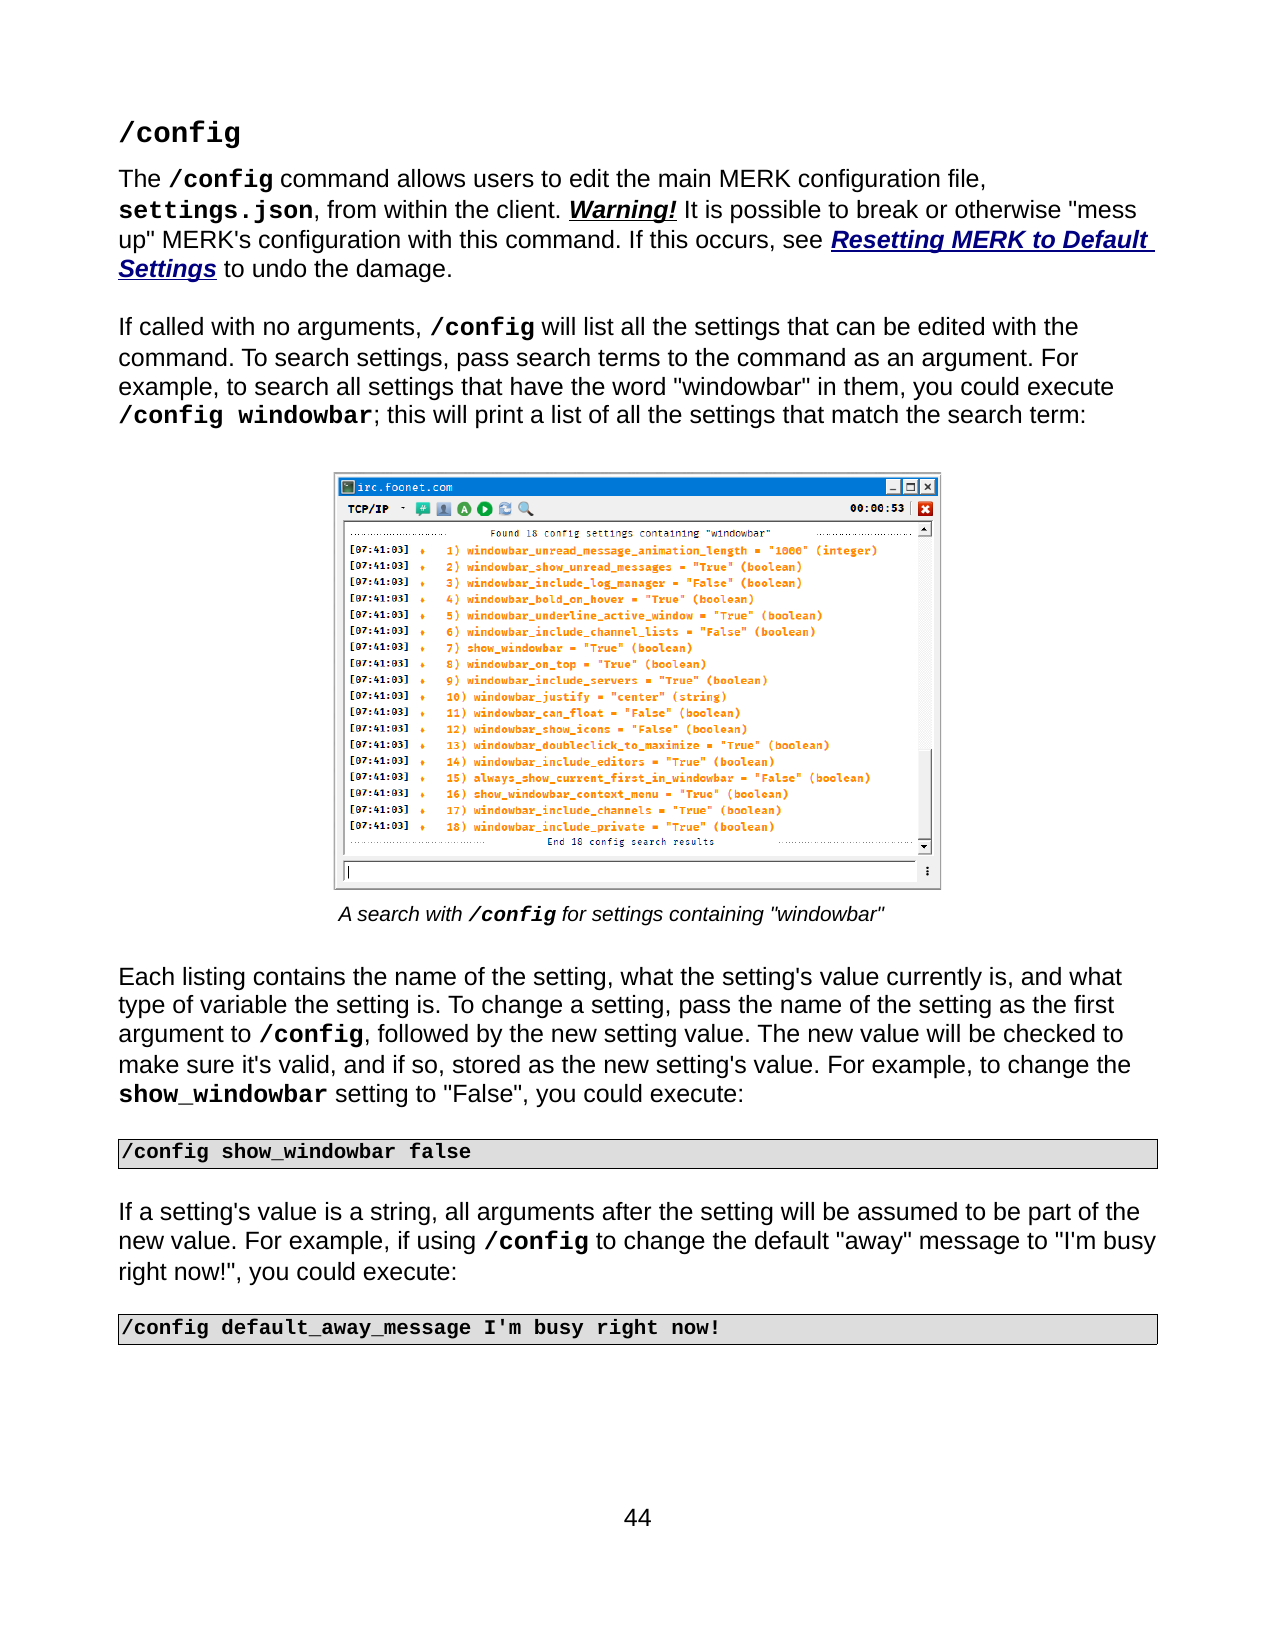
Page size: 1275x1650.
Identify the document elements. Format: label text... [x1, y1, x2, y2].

text Each listing contains the name of the setting, what the setting's value currently is, and what type of variable the setting is. To change a setting, pass the name of the setting as the first argument to /config, followed by the new setting value. The new value will be checked to make sure it's valid, and if so, stored as the new setting's value. For example, to change the show_windowbar setting to "False", you could execute: [118, 962, 1157, 1110]
text A search with /config for settings containing "windowbar" [338, 890, 937, 928]
text If called with no arguments, /config will list all the settings that can be edited with the command. To search settings, pass search terms to the command as an argument. For example, to search all settings that have the word "windowbar" in them, you could execute /config windowbar; this will print a list of all the settings that match the search term: [118, 312, 1157, 431]
subtitle /config [118, 118, 1157, 151]
table_header /config show_windowbar false [119, 1140, 1157, 1168]
table_header /config default_away_message I'm busy right now! [119, 1315, 1157, 1344]
text The /config command allows users to edit the main MERK configuration file, settings.json, from within the client. Warning! It is possible to break or otherwise "mess up" MERK's configuration with this command. If this occurs, see Resetting MERK to Default Settings to undo the damage. [118, 164, 1157, 283]
text If a setting's value is a string, all arguments after the setting will be assumed to be part of the new value. For example, if using /config to change the default "away" message to "I'm busy right now!", you could execute: [118, 1197, 1157, 1286]
picture [333, 472, 942, 890]
